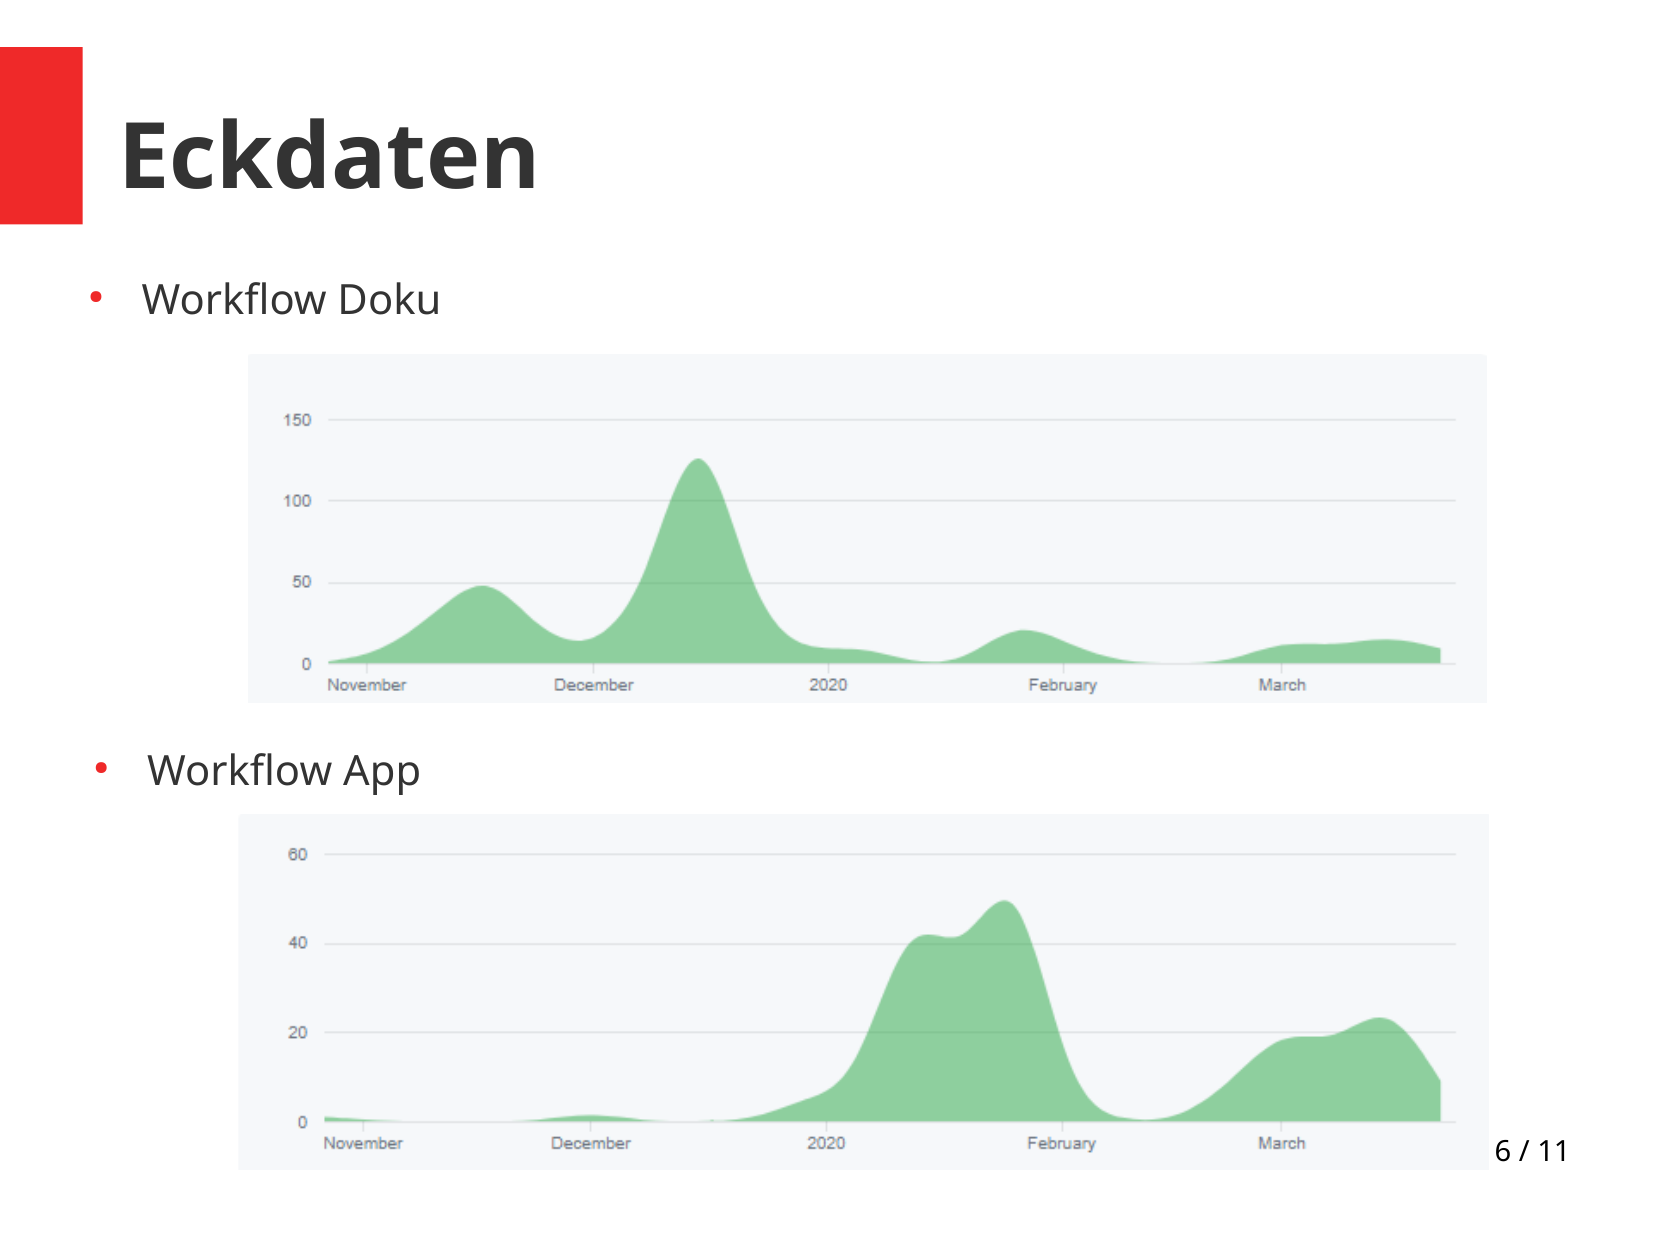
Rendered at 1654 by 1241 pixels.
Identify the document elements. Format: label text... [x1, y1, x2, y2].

picture [237, 814, 1489, 1170]
list Workflow App [76, 741, 768, 836]
picture [248, 354, 1487, 703]
list Workflow Doku [70, 269, 763, 355]
title Eckdaten [118, 49, 1571, 257]
